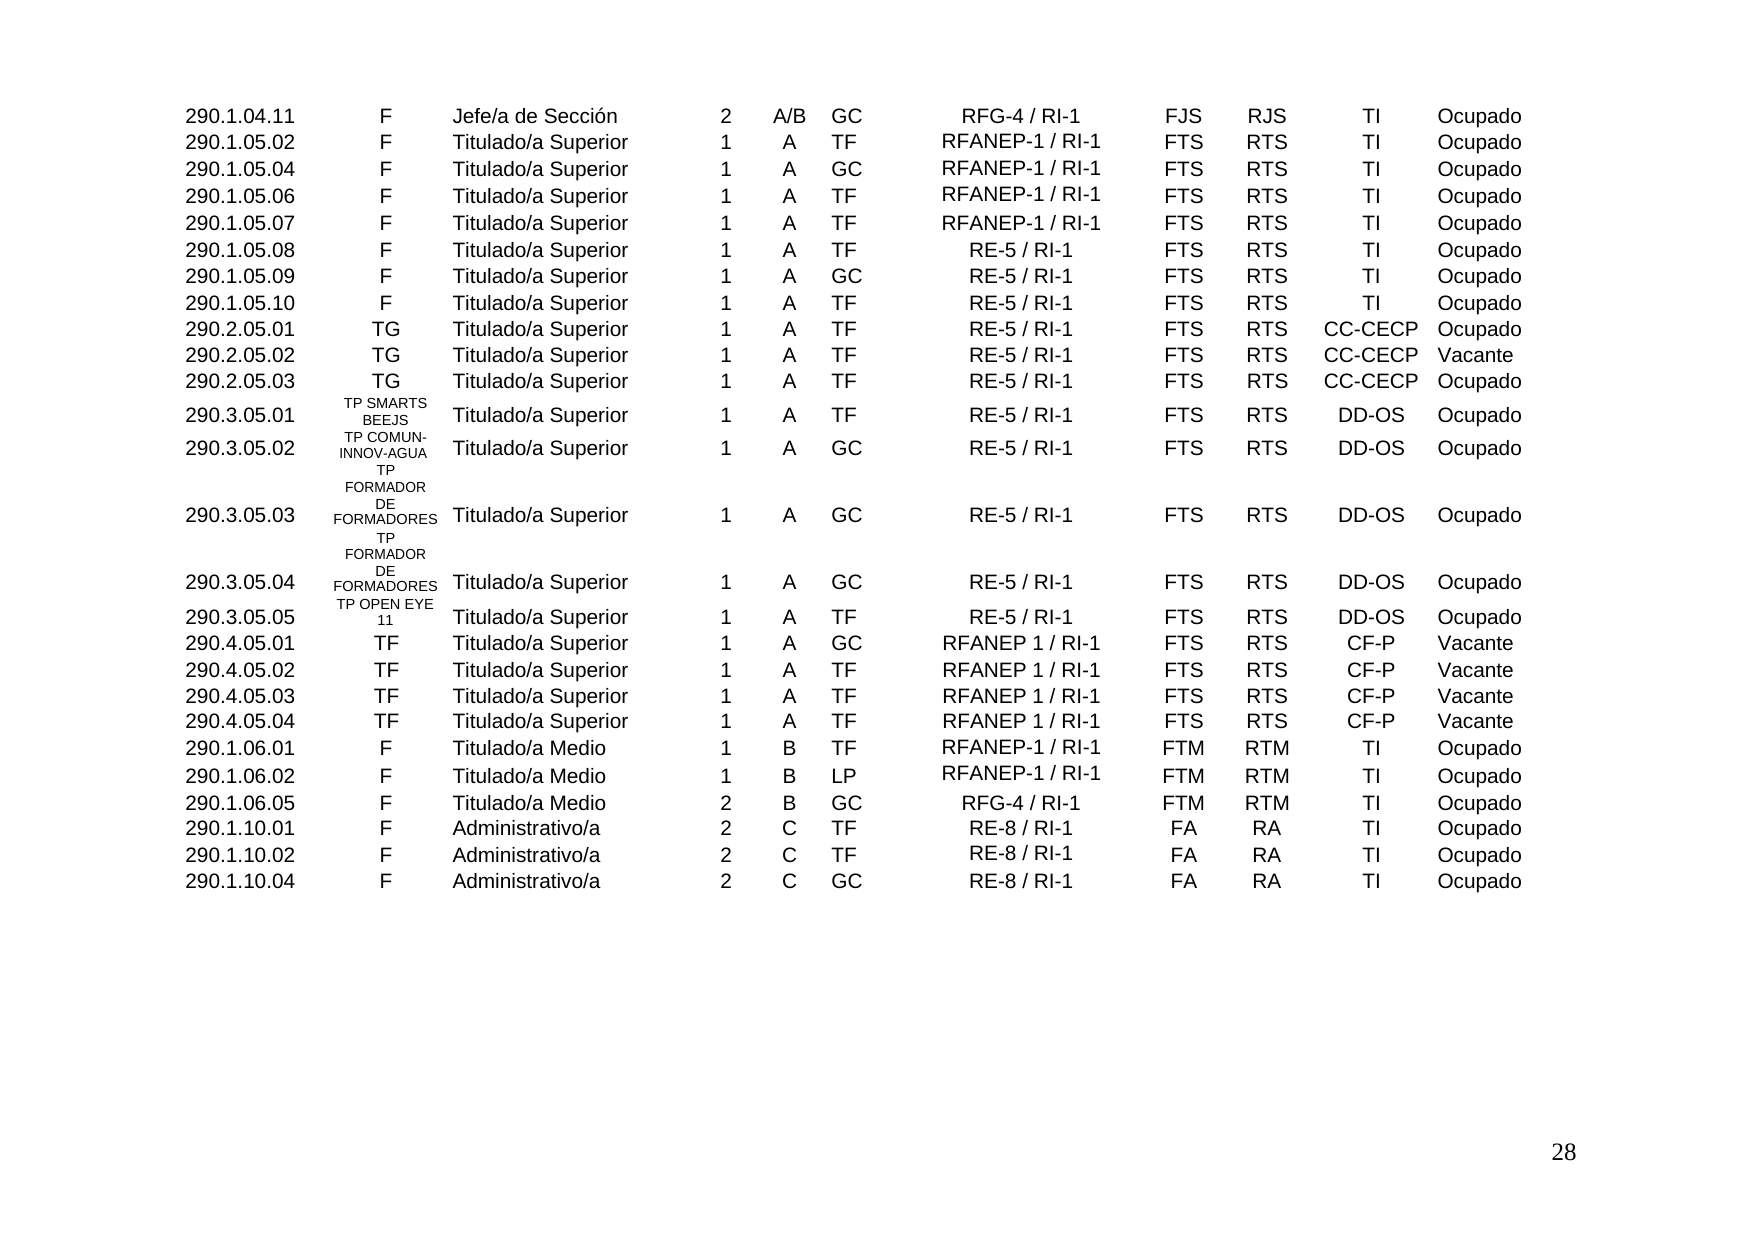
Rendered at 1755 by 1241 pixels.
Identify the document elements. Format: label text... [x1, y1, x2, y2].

table_cell Ocupado [1428, 211, 1543, 237]
table_cell Ocupado [1428, 462, 1543, 529]
table_cell RFANEP 1 / RI-1 [903, 684, 1132, 710]
table_cell RTS [1225, 183, 1307, 211]
table_cell TF [819, 842, 902, 869]
table_cell Ocupado [1428, 317, 1543, 343]
table_cell TF [819, 211, 902, 237]
table_cell A [752, 529, 819, 596]
table_cell 290.1.05.04 [164, 156, 314, 183]
table_cell FTS [1132, 156, 1225, 183]
table_cell Ocupado [1428, 429, 1543, 462]
table_cell RA [1225, 842, 1307, 869]
table_cell Ocupado [1428, 596, 1543, 631]
table_cell 290.4.05.01 [164, 631, 314, 657]
table_cell Titulado/a Superior [445, 684, 674, 710]
table_cell FTS [1132, 710, 1225, 736]
table_cell A [752, 395, 819, 429]
table_cell 290.4.05.04 [164, 710, 314, 736]
table_cell 290.4.05.02 [164, 658, 314, 684]
table_cell Ocupado [1428, 790, 1543, 817]
table_cell RTS [1225, 462, 1307, 529]
table_cell A [752, 317, 819, 343]
table_header Ocupado [1428, 106, 1543, 130]
table_cell GC [819, 429, 902, 462]
table_cell RE-5 / RI-1 [903, 395, 1132, 429]
table_cell F [314, 762, 445, 790]
table_cell RFANEP 1 / RI-1 [903, 710, 1132, 736]
table_cell 1 [674, 762, 752, 790]
table_cell FTS [1132, 264, 1225, 290]
table_cell RTS [1225, 211, 1307, 237]
table_cell Ocupado [1428, 237, 1543, 264]
table_cell Ocupado [1428, 264, 1543, 290]
table_cell FTS [1132, 658, 1225, 684]
table_cell 2 [674, 842, 752, 869]
table_cell FTM [1132, 762, 1225, 790]
table_cell 1 [674, 736, 752, 762]
table_cell TF [314, 710, 445, 736]
table_cell 290.1.05.08 [164, 237, 314, 264]
table_cell RE-5 / RI-1 [903, 290, 1132, 317]
table_cell 1 [674, 684, 752, 710]
table_cell RFANEP 1 / RI-1 [903, 631, 1132, 657]
table_cell 290.1.06.02 [164, 762, 314, 790]
table_cell A [752, 156, 819, 183]
table_cell Titulado/a Superior [445, 395, 674, 429]
table_cell 290.4.05.03 [164, 684, 314, 710]
table_cell FTS [1132, 395, 1225, 429]
table_cell 1 [674, 596, 752, 631]
table_cell RE-5 / RI-1 [903, 343, 1132, 370]
table_cell A [752, 631, 819, 657]
table_cell RFANEP-1 / RI-1 [903, 762, 1132, 790]
table_cell A [752, 343, 819, 370]
table_cell TP OPEN EYE 11 [314, 596, 445, 631]
table_cell A [752, 264, 819, 290]
table_cell RA [1225, 870, 1307, 894]
table_cell GC [819, 264, 902, 290]
table_cell F [314, 736, 445, 762]
table_cell GC [819, 529, 902, 596]
table_cell Titulado/a Superior [445, 343, 674, 370]
table_cell 290.1.05.06 [164, 183, 314, 211]
table_cell Titulado/a Superior [445, 596, 674, 631]
table_cell CF-P [1307, 631, 1428, 657]
table_cell RTM [1225, 762, 1307, 790]
table_cell Ocupado [1428, 736, 1543, 762]
table_cell Titulado/a Medio [445, 762, 674, 790]
table_cell 1 [674, 130, 752, 156]
table_cell TF [314, 658, 445, 684]
table_cell FTS [1132, 462, 1225, 529]
table_header FJS [1132, 106, 1225, 130]
table_cell RFANEP 1 / RI-1 [903, 658, 1132, 684]
table_cell RTM [1225, 790, 1307, 817]
table_cell RTS [1225, 684, 1307, 710]
table_cell RTS [1225, 264, 1307, 290]
table_cell A [752, 130, 819, 156]
table_cell FTS [1132, 343, 1225, 370]
table_cell GC [819, 870, 902, 894]
table_cell Administrativo/a [445, 870, 674, 894]
table_cell FTS [1132, 183, 1225, 211]
table_cell Ocupado [1428, 290, 1543, 317]
table_cell 1 [674, 343, 752, 370]
table_header RJS [1225, 106, 1307, 130]
table_cell FTS [1132, 211, 1225, 237]
table_cell TI [1307, 237, 1428, 264]
table_cell A [752, 710, 819, 736]
table_header 2 [674, 106, 752, 130]
table_cell FTM [1132, 790, 1225, 817]
table_cell 1 [674, 429, 752, 462]
table_cell Titulado/a Superior [445, 370, 674, 395]
table_cell Ocupado [1428, 870, 1543, 894]
table_cell RFANEP-1 / RI-1 [903, 130, 1132, 156]
table_cell CF-P [1307, 658, 1428, 684]
table_cell 290.1.10.01 [164, 817, 314, 842]
table_cell RTS [1225, 429, 1307, 462]
table_cell 1 [674, 237, 752, 264]
table_cell 290.2.05.02 [164, 343, 314, 370]
table_cell TI [1307, 211, 1428, 237]
table_cell DD-OS [1307, 395, 1428, 429]
table_cell RE-5 / RI-1 [903, 317, 1132, 343]
table_cell 1 [674, 183, 752, 211]
table_cell Titulado/a Superior [445, 529, 674, 596]
table_cell RFANEP-1 / RI-1 [903, 736, 1132, 762]
table_cell RE-5 / RI-1 [903, 462, 1132, 529]
table_cell FTS [1132, 429, 1225, 462]
table_cell Administrativo/a [445, 842, 674, 869]
table_cell RTS [1225, 658, 1307, 684]
table_cell 290.2.05.03 [164, 370, 314, 395]
table_cell A [752, 462, 819, 529]
table_cell 290.1.05.10 [164, 290, 314, 317]
table_cell 1 [674, 211, 752, 237]
table_cell 1 [674, 658, 752, 684]
table_cell TP FORMADOR DE FORMADORES [314, 462, 445, 529]
table_cell RA [1225, 817, 1307, 842]
table_header Jefe/a de Sección [445, 106, 674, 130]
table_cell RTS [1225, 237, 1307, 264]
table_cell GC [819, 631, 902, 657]
table_cell 290.1.06.05 [164, 790, 314, 817]
table_cell 2 [674, 870, 752, 894]
table_cell A [752, 684, 819, 710]
table_cell FTS [1132, 237, 1225, 264]
table_cell 290.3.05.01 [164, 395, 314, 429]
table_cell 290.3.05.02 [164, 429, 314, 462]
table_cell GC [819, 790, 902, 817]
table_cell Titulado/a Superior [445, 156, 674, 183]
table_cell A [752, 237, 819, 264]
table_cell 290.2.05.01 [164, 317, 314, 343]
table_cell FTS [1132, 596, 1225, 631]
table_cell Titulado/a Superior [445, 317, 674, 343]
table_cell TI [1307, 817, 1428, 842]
table_cell 1 [674, 156, 752, 183]
table_cell TI [1307, 183, 1428, 211]
table_cell DD-OS [1307, 462, 1428, 529]
table_cell RE-5 / RI-1 [903, 370, 1132, 395]
table_cell Titulado/a Medio [445, 790, 674, 817]
table_cell Ocupado [1428, 156, 1543, 183]
table_cell Ocupado [1428, 370, 1543, 395]
table_cell Vacante [1428, 710, 1543, 736]
table_cell Ocupado [1428, 762, 1543, 790]
table_cell Vacante [1428, 658, 1543, 684]
table_cell TP COMUN- INNOV-AGUA [314, 429, 445, 462]
table_cell RTM [1225, 736, 1307, 762]
table_cell RTS [1225, 631, 1307, 657]
table_header GC [819, 106, 902, 130]
table_cell CC-CECP [1307, 317, 1428, 343]
table_cell Titulado/a Superior [445, 658, 674, 684]
table_header RFG-4 / RI-1 [903, 106, 1132, 130]
table_cell C [752, 817, 819, 842]
table_cell RTS [1225, 317, 1307, 343]
table_cell RTS [1225, 370, 1307, 395]
table_header 290.1.04.11 [164, 106, 314, 130]
table_cell 1 [674, 370, 752, 395]
table_header A/B [752, 106, 819, 130]
table_cell 290.1.06.01 [164, 736, 314, 762]
table_cell TF [819, 130, 902, 156]
table_cell TF [314, 684, 445, 710]
table_cell 290.1.05.02 [164, 130, 314, 156]
table_cell FA [1132, 817, 1225, 842]
table_cell RTS [1225, 710, 1307, 736]
table_cell TF [314, 631, 445, 657]
table_cell A [752, 596, 819, 631]
table_cell Ocupado [1428, 529, 1543, 596]
table_cell TF [819, 370, 902, 395]
table_cell Vacante [1428, 684, 1543, 710]
table_cell Titulado/a Superior [445, 462, 674, 529]
table_cell TF [819, 183, 902, 211]
table_cell TI [1307, 842, 1428, 869]
table_cell Titulado/a Superior [445, 211, 674, 237]
table_cell Titulado/a Superior [445, 183, 674, 211]
table_cell TF [819, 290, 902, 317]
table_cell TP FORMADOR DE FORMADORES [314, 529, 445, 596]
table_cell TF [819, 736, 902, 762]
table_cell 1 [674, 631, 752, 657]
table_cell 2 [674, 790, 752, 817]
table_cell Titulado/a Superior [445, 429, 674, 462]
table_cell TF [819, 343, 902, 370]
table_cell RTS [1225, 343, 1307, 370]
table_cell TI [1307, 130, 1428, 156]
table_cell FTS [1132, 370, 1225, 395]
table_cell 1 [674, 290, 752, 317]
table_cell Titulado/a Superior [445, 290, 674, 317]
table_cell FTS [1132, 631, 1225, 657]
table_cell Ocupado [1428, 395, 1543, 429]
table_cell Titulado/a Medio [445, 736, 674, 762]
table_cell F [314, 183, 445, 211]
table_cell RE-5 / RI-1 [903, 237, 1132, 264]
table_cell F [314, 130, 445, 156]
table_cell C [752, 870, 819, 894]
table_cell CF-P [1307, 684, 1428, 710]
table_cell Ocupado [1428, 183, 1543, 211]
table_cell 1 [674, 710, 752, 736]
table_cell A [752, 370, 819, 395]
table_cell Titulado/a Superior [445, 237, 674, 264]
table_cell CC-CECP [1307, 370, 1428, 395]
table_cell TI [1307, 156, 1428, 183]
table_cell TG [314, 317, 445, 343]
table_cell RFG-4 / RI-1 [903, 790, 1132, 817]
table_cell F [314, 264, 445, 290]
table_cell 1 [674, 529, 752, 596]
table_cell 1 [674, 462, 752, 529]
table_cell Vacante [1428, 343, 1543, 370]
table_cell FA [1132, 870, 1225, 894]
table_cell FTS [1132, 529, 1225, 596]
table_cell 290.1.10.04 [164, 870, 314, 894]
table_cell FTS [1132, 684, 1225, 710]
table_cell F [314, 817, 445, 842]
table_cell TF [819, 237, 902, 264]
table_cell Vacante [1428, 631, 1543, 657]
table_cell TI [1307, 870, 1428, 894]
table_cell Titulado/a Superior [445, 710, 674, 736]
table_cell FTS [1132, 130, 1225, 156]
table_cell TF [819, 395, 902, 429]
table_cell RTS [1225, 395, 1307, 429]
table_cell 290.3.05.05 [164, 596, 314, 631]
table_cell RTS [1225, 596, 1307, 631]
table_cell CF-P [1307, 710, 1428, 736]
table_cell FTM [1132, 736, 1225, 762]
table_cell DD-OS [1307, 596, 1428, 631]
table_cell RE-8 / RI-1 [903, 817, 1132, 842]
table_cell B [752, 736, 819, 762]
table_cell RE-8 / RI-1 [903, 870, 1132, 894]
table_cell A [752, 429, 819, 462]
table_cell FTS [1132, 290, 1225, 317]
table_cell RFANEP-1 / RI-1 [903, 183, 1132, 211]
table_cell TI [1307, 762, 1428, 790]
table_cell Ocupado [1428, 130, 1543, 156]
table_cell GC [819, 156, 902, 183]
table_header TI [1307, 106, 1428, 130]
table_cell Ocupado [1428, 842, 1543, 869]
table_cell TI [1307, 790, 1428, 817]
table_cell RFANEP-1 / RI-1 [903, 211, 1132, 237]
table_cell RTS [1225, 156, 1307, 183]
table_cell B [752, 762, 819, 790]
table_cell TF [819, 817, 902, 842]
table_cell RE-5 / RI-1 [903, 596, 1132, 631]
table_cell B [752, 790, 819, 817]
table_header F [314, 106, 445, 130]
table_cell A [752, 211, 819, 237]
table_cell RTS [1225, 290, 1307, 317]
table_cell C [752, 842, 819, 869]
table_cell TF [819, 596, 902, 631]
table_cell RTS [1225, 130, 1307, 156]
table_cell DD-OS [1307, 429, 1428, 462]
table_cell 290.3.05.03 [164, 462, 314, 529]
table_cell RE-5 / RI-1 [903, 429, 1132, 462]
table_cell CC-CECP [1307, 343, 1428, 370]
table_cell RE-8 / RI-1 [903, 842, 1132, 869]
table_cell Titulado/a Superior [445, 130, 674, 156]
table_cell Titulado/a Superior [445, 631, 674, 657]
table_cell Ocupado [1428, 817, 1543, 842]
table_cell 1 [674, 395, 752, 429]
table_cell F [314, 842, 445, 869]
table_cell Administrativo/a [445, 817, 674, 842]
table_cell TF [819, 658, 902, 684]
table_cell DD-OS [1307, 529, 1428, 596]
table_cell TF [819, 684, 902, 710]
table_cell LP [819, 762, 902, 790]
table_cell A [752, 290, 819, 317]
table_cell 290.1.10.02 [164, 842, 314, 869]
table_cell 290.1.05.09 [164, 264, 314, 290]
table_cell FA [1132, 842, 1225, 869]
table_cell F [314, 790, 445, 817]
table_cell TP SMARTS BEEJS [314, 395, 445, 429]
table_cell 1 [674, 264, 752, 290]
table_cell F [314, 290, 445, 317]
table_cell 2 [674, 817, 752, 842]
table_cell TI [1307, 290, 1428, 317]
table_cell TI [1307, 736, 1428, 762]
table_cell TF [819, 317, 902, 343]
table_cell RE-5 / RI-1 [903, 529, 1132, 596]
table_cell F [314, 237, 445, 264]
table_cell 290.1.05.07 [164, 211, 314, 237]
table_cell TF [819, 710, 902, 736]
table_cell TG [314, 370, 445, 395]
table_cell RTS [1225, 529, 1307, 596]
table_cell 1 [674, 317, 752, 343]
table_cell F [314, 156, 445, 183]
table_cell FTS [1132, 317, 1225, 343]
table_cell 290.3.05.04 [164, 529, 314, 596]
table_cell RE-5 / RI-1 [903, 264, 1132, 290]
table_cell A [752, 658, 819, 684]
table_cell GC [819, 462, 902, 529]
table_cell F [314, 211, 445, 237]
table_cell TG [314, 343, 445, 370]
table_cell Titulado/a Superior [445, 264, 674, 290]
table_cell A [752, 183, 819, 211]
table_cell F [314, 870, 445, 894]
table_cell RFANEP-1 / RI-1 [903, 156, 1132, 183]
table_cell TI [1307, 264, 1428, 290]
